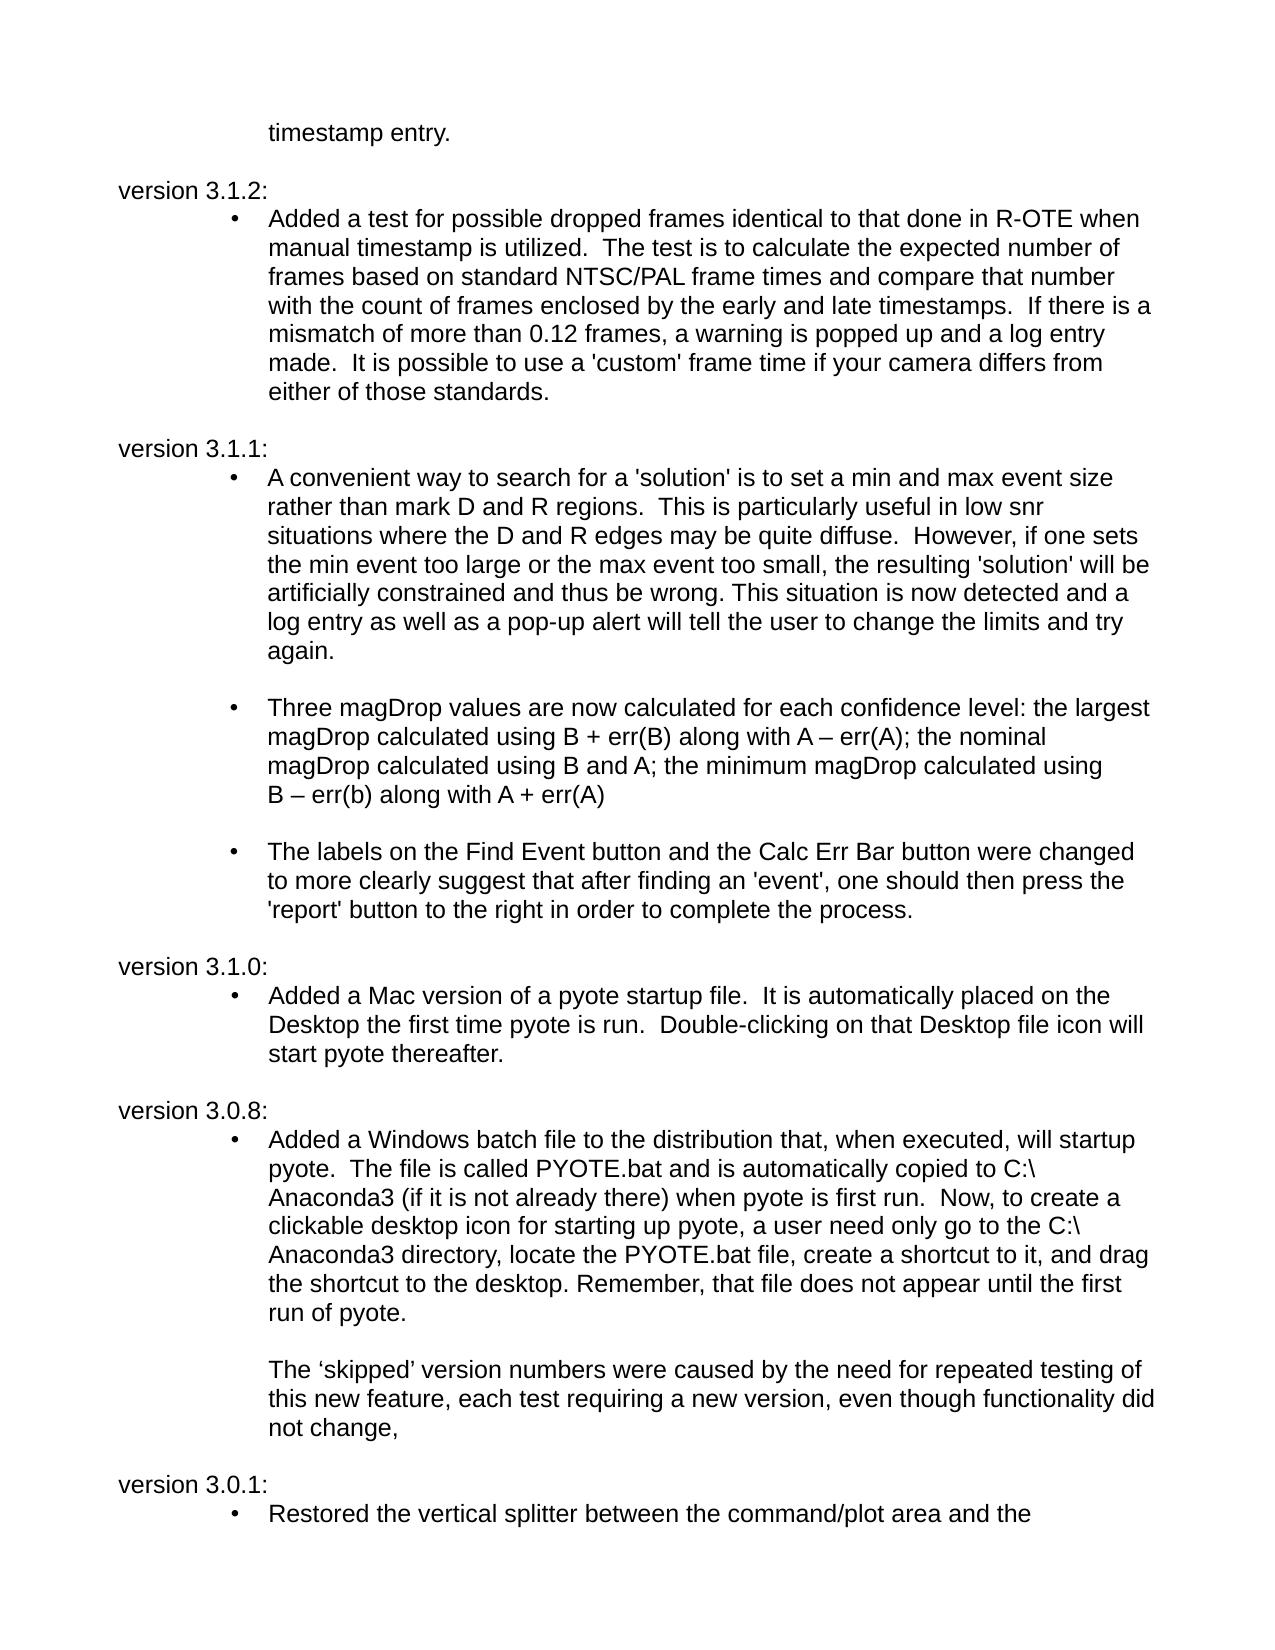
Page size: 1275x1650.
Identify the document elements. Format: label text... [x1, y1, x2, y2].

list Added a Mac version of a pyote startup file. It is automatically placed on the Desktop the first time pyote is run. Double-clicking on that Desktop file icon will start pyote thereafter. [231, 981, 1157, 1096]
text version 3.1.2: [118, 176, 1157, 204]
list timestamp entry. [231, 118, 1157, 176]
text version 3.0.1: [118, 1470, 1157, 1499]
text version 3.1.0: [118, 952, 1157, 981]
list Three magDrop values are now calculated for each confidence level: the largest magDrop calculated using B + err(B) along with A – err(A); the nominal magDrop calculated using B and A; the minimum magDrop calculated using B – err(b) along with A + err(A) [229, 693, 1157, 837]
list Added a Windows batch file to the distribution that, when executed, will startup pyote. The file is called PYOTE.bat and is automatically copied to C:\Anaconda3 (if it is not already there) when pyote is first run. Now, to create a clickable desktop icon for starting up pyote, a user need only go to the C:\Anaconda3 directory, locate the PYOTE.bat file, create a shortcut to it, and drag the shortcut to the desktop. Remember, that file does not appear until the first run of pyote. The ‘skipped’ version numbers were caused by the need for repeated testing of this new feature, each test requiring a new version, even though functionality did not change, [231, 1125, 1157, 1470]
text version 3.0.8: [118, 1096, 1157, 1125]
list The labels on the Find Event button and the Calc Err Bar button were changed to more clearly suggest that after finding an 'event', one should then press the 'report' button to the right in order to complete the process. [229, 837, 1157, 952]
list A convenient way to search for a 'solution' is to set a min and max event size rather than mark D and R regions. This is particularly useful in low snr situations where the D and R edges may be quite diffuse. However, if one sets the min event too large or the max event too small, the resulting 'solution' will be artificially constrained and thus be wrong. This situation is now detected and a log entry as well as a pop-up alert will tell the user to change the limits and try again. [229, 463, 1157, 693]
list Added a test for possible dropped frames identical to that done in R-OTE when manual timestamp is utilized. The test is to calculate the expected number of frames based on standard NTSC/PAL frame times and compare that number with the count of frames enclosed by the early and late timestamps. If there is a mismatch of more than 0.12 frames, a warning is popped up and a log entry made. It is possible to use a 'custom' frame time if your camera differs from either of those standards. [231, 204, 1157, 434]
list Restored the vertical splitter between the command/plot area and the [231, 1499, 1157, 1528]
text version 3.1.1: [118, 434, 1157, 463]
